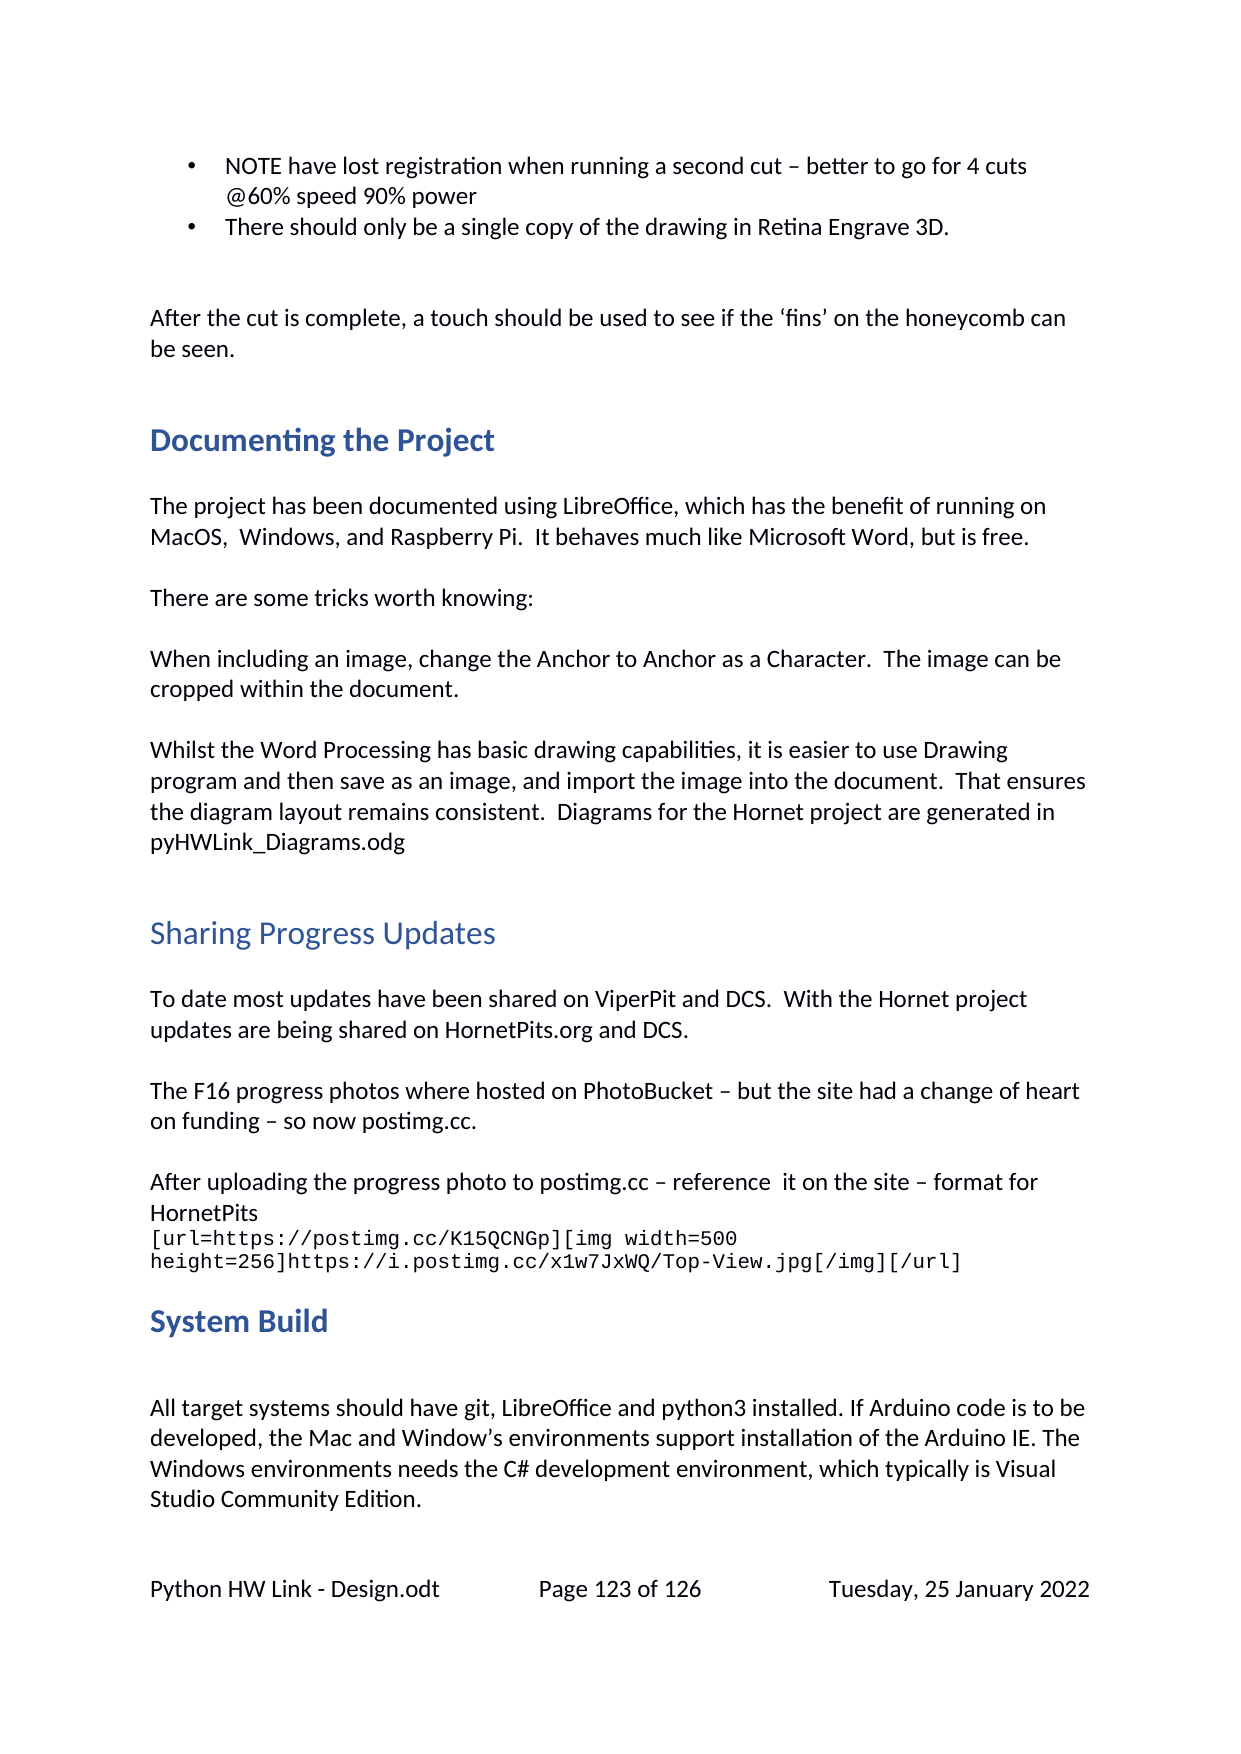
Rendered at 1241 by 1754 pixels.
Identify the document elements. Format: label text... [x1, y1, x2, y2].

text Whilst the Word Processing has basic drawing capabilities, it is easier to use Drawing program and then save as an image, and import the image into the document. That ensures the diagram layout remains consistent. Diagrams for the Hornet project are generated in pyHWLink_Diagrams.odg [150, 734, 1090, 857]
text The project has been documented using LibreOffice, which has the benefit of running on MacOS, Windows, and Raspberry Pi. It behaves much like Microsoft Word, but is free. [150, 490, 1090, 551]
text After the cut is complete, a touch should be used to see if the ‘fins’ on the honeycomb can be seen. [150, 303, 1090, 364]
subtitle System Build [150, 1300, 1090, 1341]
subtitle Sharing Progress Updates [150, 912, 1090, 953]
text [url=https://postimg.cc/K15QCNGp][img width=500 height=256]https://i.postimg.cc/x1w7JxWQ/Top-View.jpg[/img][/url] [150, 1228, 1090, 1275]
text There are some tricks worth knowing: [150, 582, 1090, 612]
text To date most updates have been shared on ViperPit and DCS. With the Hornet project updates are being shared on HornetPits.org and DCS. [150, 983, 1090, 1044]
text When including an image, change the Anchor to Anchor as a Character. The image can be cropped within the document. [150, 643, 1090, 704]
text The F16 progress photos where hosted on PhotoBucket – but the site had a change of heart on funding – so now postimg.cc. [150, 1075, 1090, 1136]
list There should only be a single copy of the drawing in Retina Engrave 3D. [187, 211, 1090, 242]
subtitle Documenting the Project [150, 419, 1090, 460]
list NOTE have lost registration when running a second cut – better to go for 4 cuts @60% speed 90% power [187, 150, 1090, 211]
text All target systems should have git, LibreOffice and python3 installed. If Arduino code is to be developed, the Mac and Window’s environments support installation of the Arduino IE. The Windows environments needs the C# development environment, which typically is Visual Studio Community Edition. [150, 1392, 1090, 1514]
text After uploading the progress photo to postimg.cc – reference it on the site – format for HornetPits [150, 1167, 1090, 1228]
